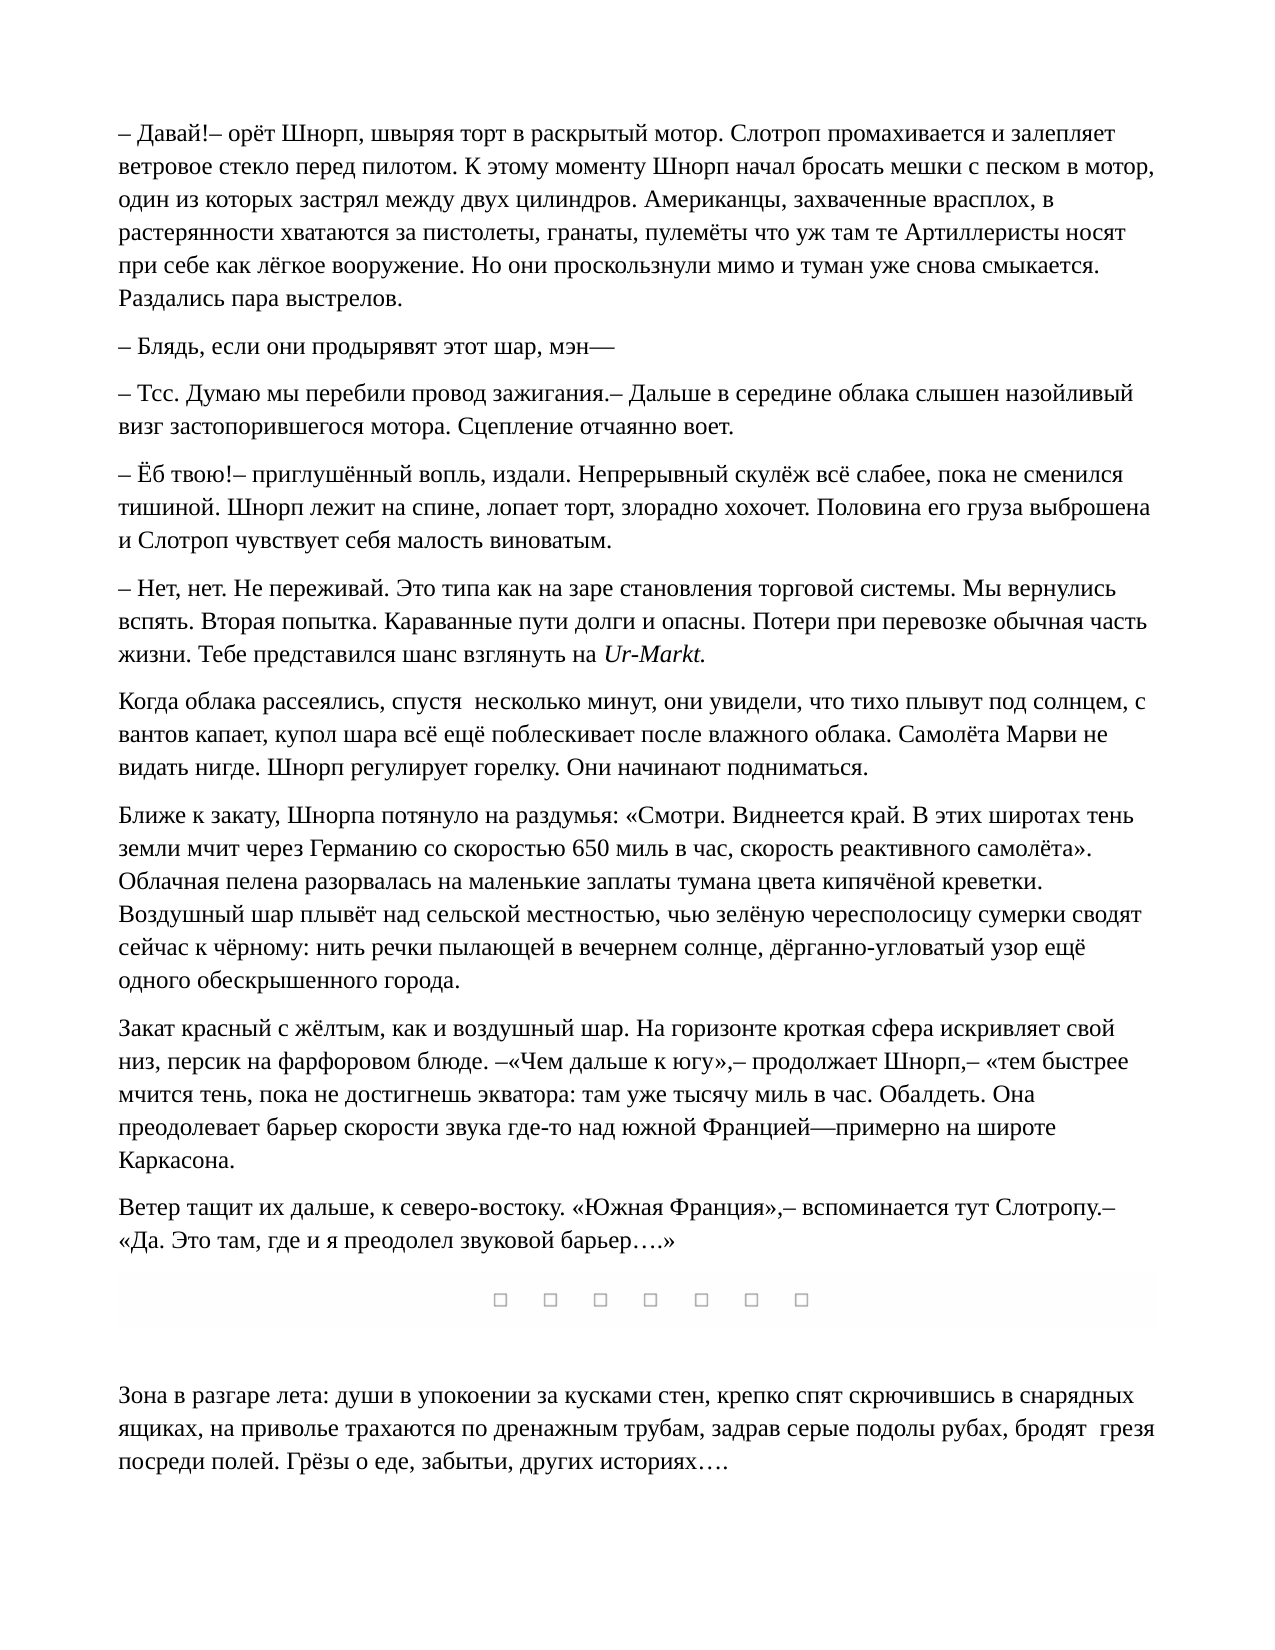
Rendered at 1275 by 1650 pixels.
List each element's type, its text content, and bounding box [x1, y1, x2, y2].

text Ближе к закату, Шнорпа потянуло на раздумья: «Смотри. Виднеется край. В этих широтах тень земли мчит через Германию со скоростью 650 миль в час, скорость реактивного самолёта». Облачная пелена разорвалась на маленькие заплаты тумана цвета кипячёной креветки. Воздушный шар плывёт над сельской местностью, чью зелёную чересполосицу сумерки сводят сейчас к чёрному: нить речки пылающей в вечернем солнце, дёрганно-угловатый узор ещё одного обескрышенного города. [118, 800, 1157, 994]
picture [118, 1273, 1157, 1328]
text Зона в разгаре лета: души в упокоении за кусками стен, крепко спят скрючившись в снарядных ящиках, на приволье трахаются по дренажным трубам, задрав серые подолы рубах, бродят грезя посреди полей. Грёзы о еде, забытьи, других историях…. [118, 1380, 1157, 1474]
text – Ёб твою!– приглушённый вопль, издали. Непрерывный скулёж всё слабее, пока не сменился тишиной. Шнорп лежит на спине, лопает торт, злорадно хохочет. Половина его груза выброшена и Слотроп чувствует себя малость виноватым. [118, 459, 1157, 554]
text – Нет, нет. Не переживай. Это типа как на заре становления торговой системы. Мы вернулись вспять. Вторая попытка. Караванные пути долги и опасны. Потери при перевозке обычная часть жизни. Тебе представился шанс взглянуть на Ur-Markt. [118, 573, 1157, 667]
text Закат красный с жёлтым, как и воздушный шар. На горизонте кроткая сфера искривляет свой низ, персик на фарфоровом блюде. –«Чем дальше к югу»,– продолжает Шнорп,– «тем быстрее мчится тень, пока не достигнешь экватора: там уже тысячу миль в час. Обалдеть. Она преодолевает барьер скорости звука где-то над южной Францией—примерно на широте Каркасона. [118, 1013, 1157, 1173]
text – Блядь, если они продырявят этот шар, мэн— [118, 331, 1157, 359]
text – Тсс. Думаю мы перебили провод зажигания.– Дальше в середине облака слышен назойливый визг застопорившегося мотора. Сцепление отчаянно воет. [118, 378, 1157, 440]
text – Давай!– орёт Шнорп, швыряя торт в раскрытый мотор. Слотроп промахивается и залепляет ветровое стекло перед пилотом. К этому моменту Шнорп начал бросать мешки с песком в мотор, один из которых застрял между двух цилиндров. Американцы, захваченные врасплох, в растерянности хватаются за пистолеты, гранаты, пулемёты что уж там те Артиллеристы носят при себе как лёгкое вооружение. Но они проскользнули мимо и туман уже снова смыкается. Раздались пара выстрелов. [118, 118, 1157, 312]
text Ветер тащит их дальше, к северо-востоку. «Южная Франция»,– вспоминается тут Слотропу.– «Да. Это там, где и я преодолел звуковой барьер….» [118, 1192, 1157, 1254]
text Когда облака рассеялись, спустя несколько минут, они увидели, что тихо плывут под солнцем, с вантов капает, купол шара всё ещё поблескивает после влажного облака. Самолёта Марви не видать нигде. Шнорп регулирует горелку. Они начинают подниматься. [118, 686, 1157, 781]
